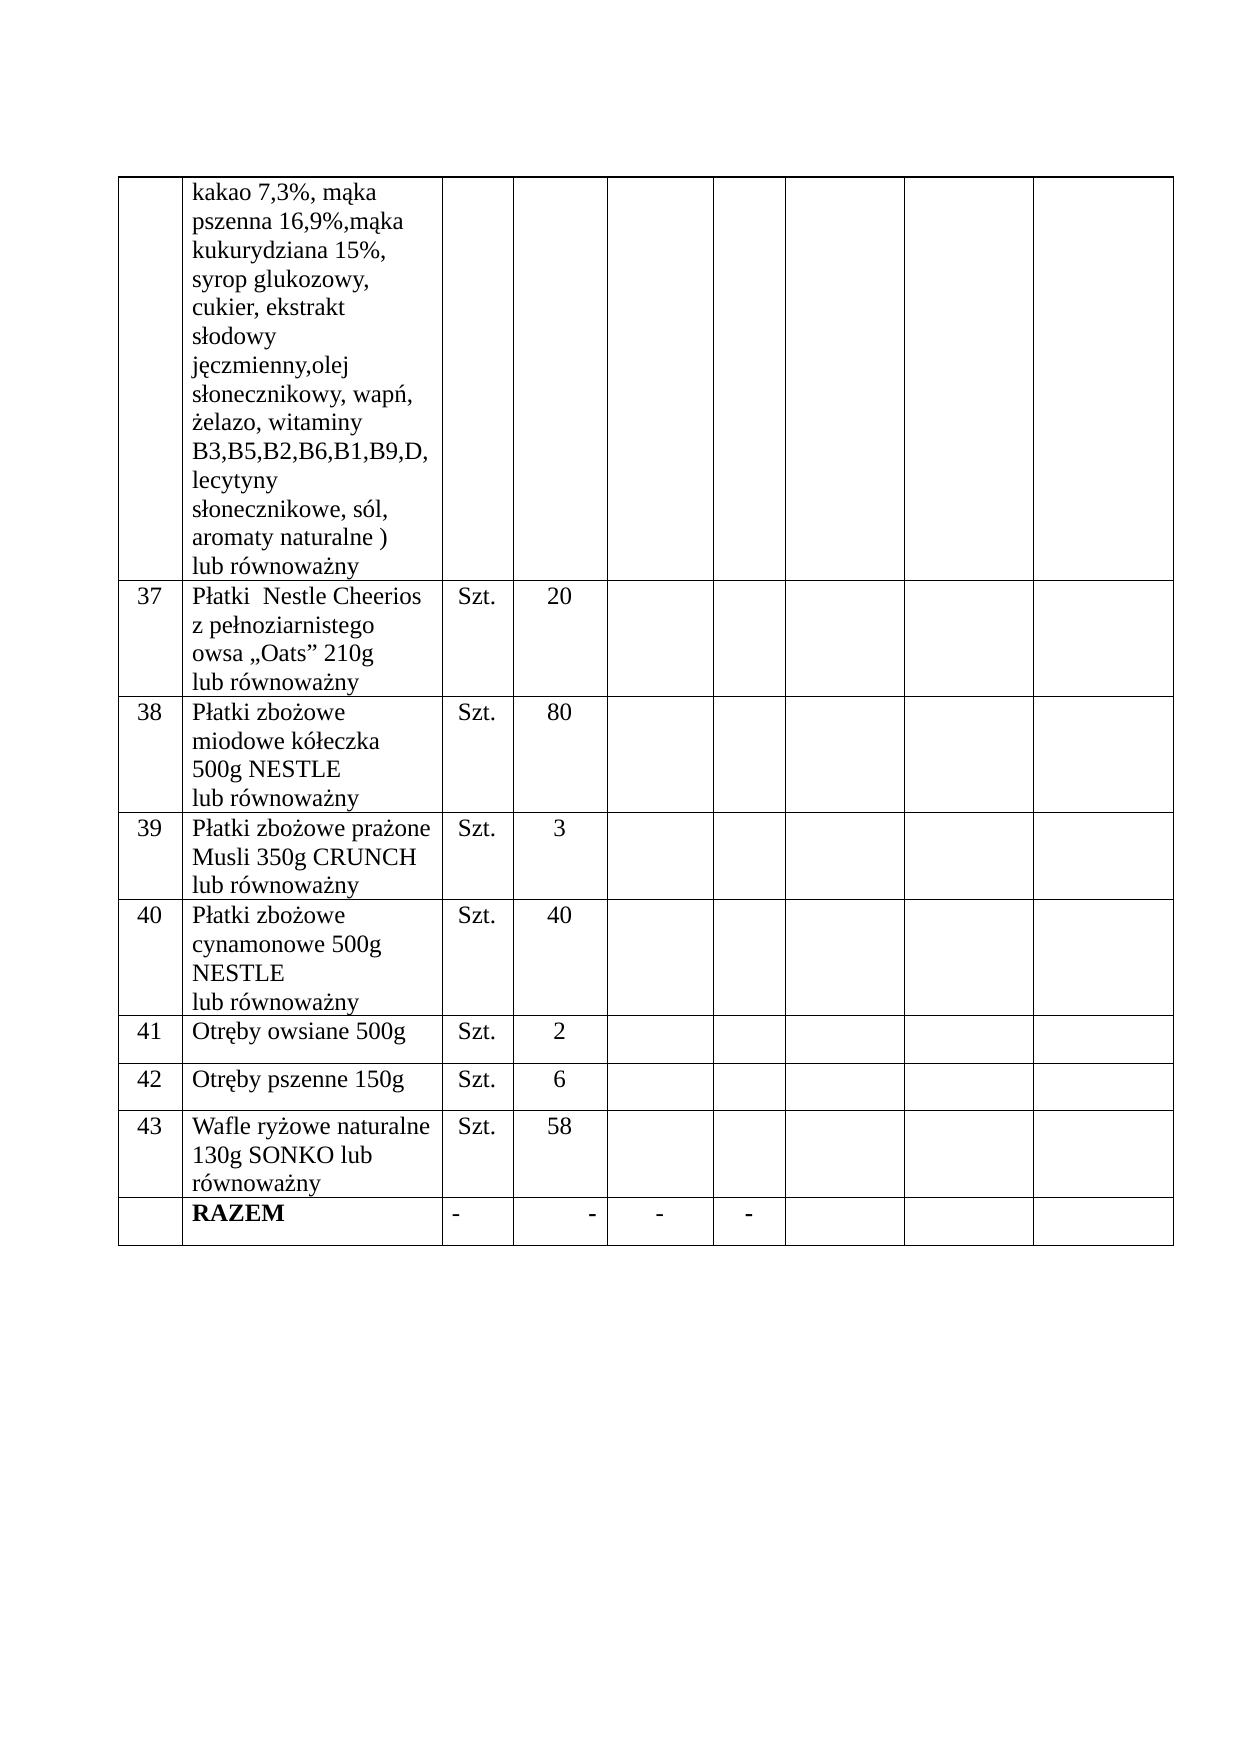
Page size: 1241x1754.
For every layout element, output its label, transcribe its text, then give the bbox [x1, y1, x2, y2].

table_cell [905, 1016, 1033, 1063]
table_cell [608, 1064, 713, 1110]
table_cell [905, 581, 1033, 696]
table_cell 43 [119, 1111, 182, 1197]
table_cell 2 [514, 1016, 607, 1063]
table_cell [905, 1064, 1033, 1110]
table_cell [905, 1111, 1033, 1197]
table_cell Płatki zbożowe miodowe kółeczka 500g NESTLE lub równoważny [183, 697, 442, 812]
table_cell [786, 900, 904, 1015]
table_cell [608, 178, 713, 580]
table_cell - [608, 1198, 713, 1244]
table_cell 41 [119, 1016, 182, 1063]
table_cell [608, 697, 713, 812]
table_cell [905, 813, 1033, 899]
table_cell 58 [514, 1111, 607, 1197]
table_cell kakao 7,3%, mąka pszenna 16,9%,mąka kukurydziana 15%, syrop glukozowy, cukier, ekstrakt słodowy jęczmienny,olej słonecznikowy, wapń, żelazo, witaminy B3,B5,B2,B6,B1,B9,D, lecytyny słonecznikowe, sól, aromaty naturalne ) lub równoważny [183, 178, 442, 580]
table_cell Szt. [443, 581, 513, 696]
table_cell Płatki Nestle Cheerios z pełnoziarnistego owsa „Oats” 210g lub równoważny [183, 581, 442, 696]
table_cell Szt. [443, 697, 513, 812]
table_cell [714, 178, 785, 580]
table_cell [786, 1111, 904, 1197]
table_cell [714, 813, 785, 899]
table_cell Otręby pszenne 150g [183, 1064, 442, 1110]
table_cell - [514, 1198, 607, 1244]
table_cell [608, 1016, 713, 1063]
table_cell 3 [514, 813, 607, 899]
table_cell [786, 697, 904, 812]
table_cell - [714, 1198, 785, 1244]
table_cell [1034, 581, 1173, 696]
table_cell [608, 1111, 713, 1197]
table_cell Szt. [443, 813, 513, 899]
table_cell 38 [119, 697, 182, 812]
table_cell Otręby owsiane 500g [183, 1016, 442, 1063]
table_cell [608, 813, 713, 899]
table_cell 20 [514, 581, 607, 696]
table_cell [443, 178, 513, 580]
table_cell [1034, 813, 1173, 899]
table_cell [119, 1198, 182, 1244]
table_cell 40 [514, 900, 607, 1015]
table_cell 37 [119, 581, 182, 696]
table_cell [905, 178, 1033, 580]
table_cell Płatki zbożowe cynamonowe 500g NESTLE lub równoważny [183, 900, 442, 1015]
table_cell [786, 813, 904, 899]
table_cell [714, 1064, 785, 1110]
table_cell [905, 697, 1033, 812]
table_cell RAZEM [183, 1198, 442, 1244]
table_cell [714, 1016, 785, 1063]
table_cell 42 [119, 1064, 182, 1110]
table_cell 39 [119, 813, 182, 899]
table_cell [1034, 1198, 1173, 1244]
table_cell [905, 1198, 1033, 1244]
table_cell Wafle ryżowe naturalne 130g SONKO lub równoważny [183, 1111, 442, 1197]
table_cell [786, 1064, 904, 1110]
table_cell [786, 1016, 904, 1063]
table_cell Szt. [443, 1016, 513, 1063]
table_cell [786, 1198, 904, 1244]
table_cell [608, 581, 713, 696]
table_cell - [443, 1198, 513, 1244]
table_cell [714, 1111, 785, 1197]
table_cell [714, 581, 785, 696]
table_cell Szt. [443, 900, 513, 1015]
table_cell [786, 581, 904, 696]
table_cell [119, 178, 182, 580]
table_cell [714, 900, 785, 1015]
table_cell Płatki zbożowe prażone Musli 350g CRUNCH lub równoważny [183, 813, 442, 899]
table_cell [1034, 1111, 1173, 1197]
table_cell Szt. [443, 1111, 513, 1197]
table_cell [514, 178, 607, 580]
table_cell [905, 900, 1033, 1015]
table_cell 80 [514, 697, 607, 812]
table_cell 40 [119, 900, 182, 1015]
table_cell 6 [514, 1064, 607, 1110]
table_cell [1034, 900, 1173, 1015]
table_cell [1034, 697, 1173, 812]
table_cell [1034, 178, 1173, 580]
table_cell [786, 178, 904, 580]
table_cell [714, 697, 785, 812]
table_cell [1034, 1064, 1173, 1110]
table_cell [608, 900, 713, 1015]
table_cell Szt. [443, 1064, 513, 1110]
table_cell [1034, 1016, 1173, 1063]
